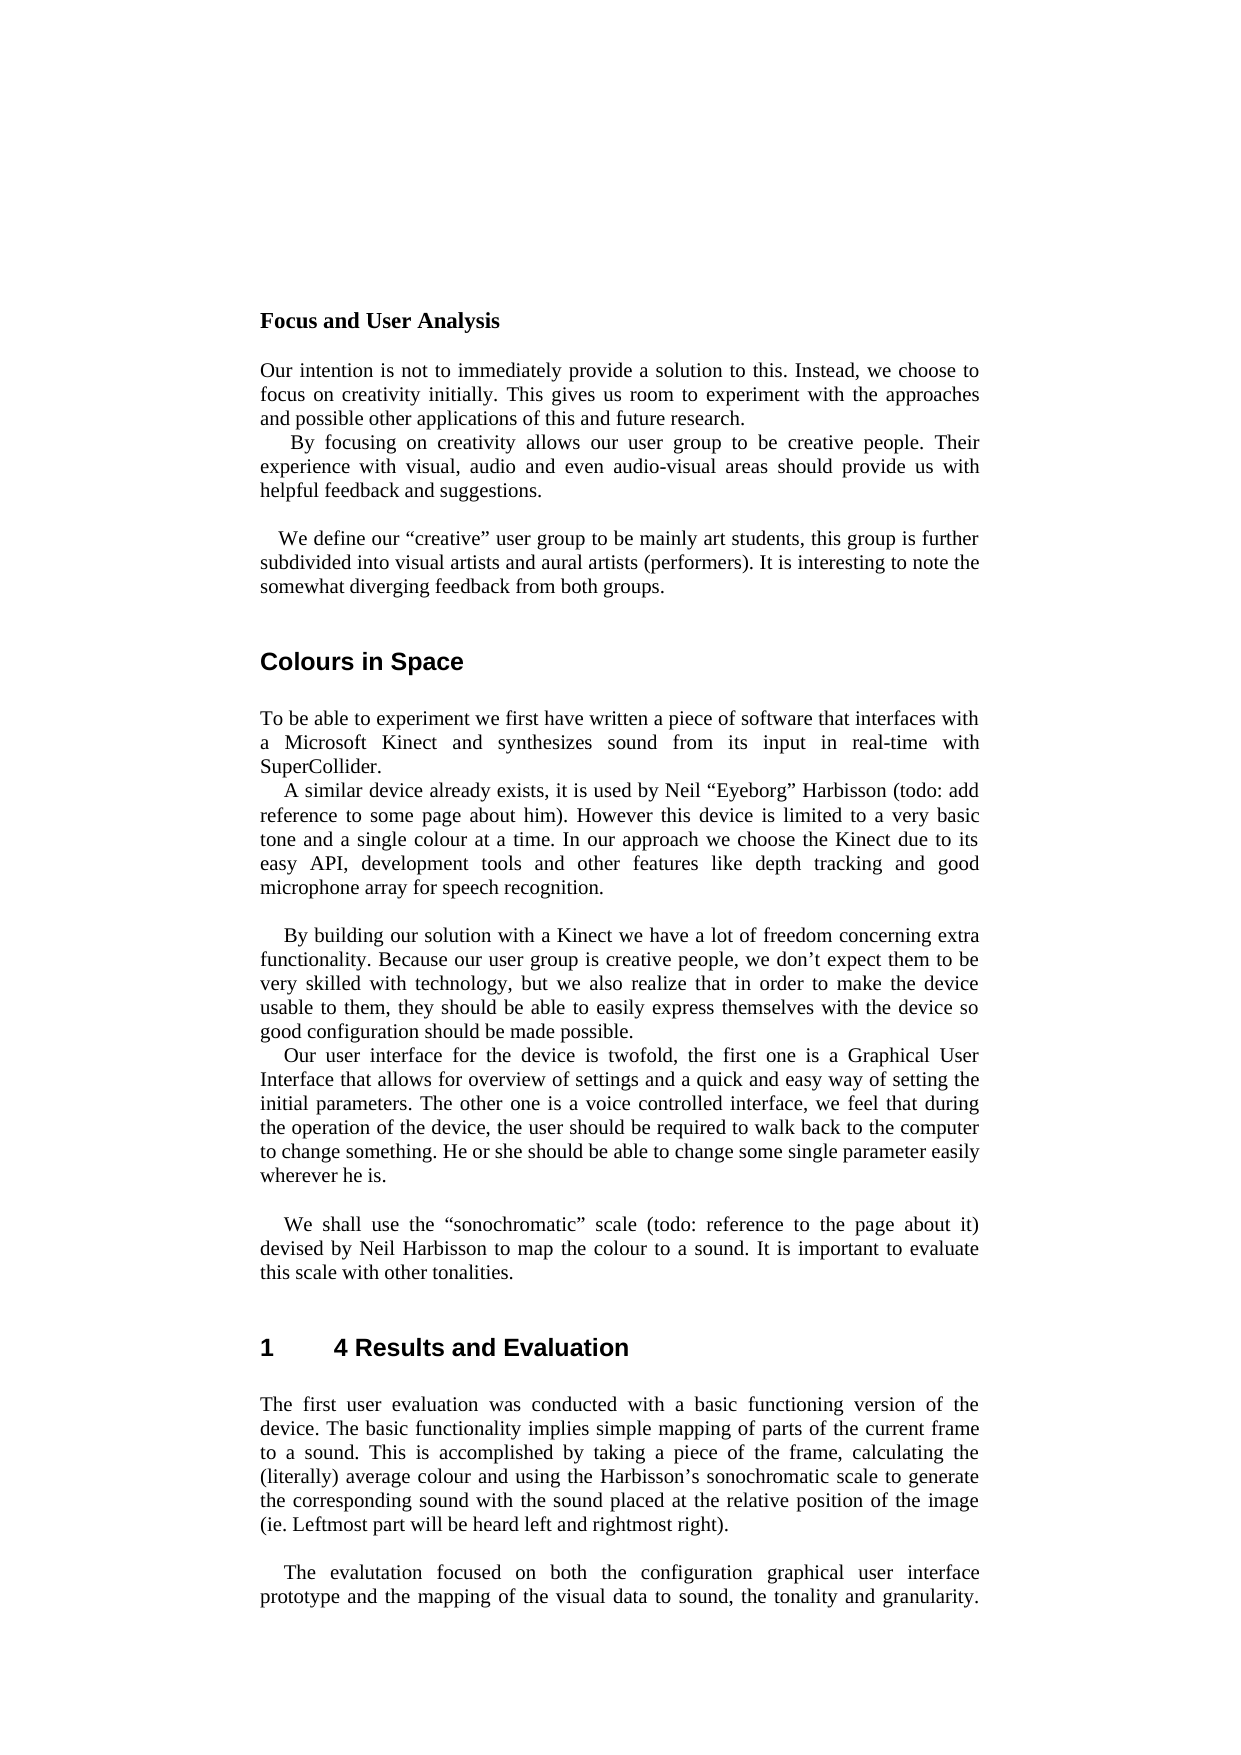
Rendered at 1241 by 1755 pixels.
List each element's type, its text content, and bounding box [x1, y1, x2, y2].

text We define our “creative” user group to be mainly art students, this group is further subdivided into visual artists and aural artists (performers). It is interesting to note the somewhat diverging feedback from both groups. [260, 526, 980, 598]
subtitle 4 Results and Evaluation [260, 1333, 980, 1362]
text A similar device already exists, it is used by Neil “Eyeborg” Harbisson (todo: add reference to some page about him). However this device is limited to a very basic tone and a single colour at a time. In our approach we choose the Kinect due to its easy API, development tools and other features like depth tracking and good microphone array for speech recognition. [260, 778, 980, 899]
text By focusing on creativity allows our user group to be creative people. Their experience with visual, audio and even audio-visual areas should provide us with helpful feedback and suggestions. [260, 430, 980, 502]
text Our user interface for the device is twofold, the first one is a Graphical User Interface that allows for overview of settings and a quick and easy way of setting the initial parameters. The other one is a voice controlled interface, we feel that during the operation of the device, the user should be required to walk back to the computer to change something. He or she should be able to change some single parameter easily wherever he is. [260, 1043, 980, 1187]
text By building our solution with a Kinect we have a lot of freedom concerning extra functionality. Because our user group is creative people, we don’t expect them to be very skilled with technology, but we also realize that in order to make the device usable to them, they should be able to easily express themselves with the device so good configuration should be made possible. [260, 923, 980, 1043]
text To be able to experiment we first have written a piece of software that interfaces with a Microsoft Kinect and synthesizes sound from its input in real-time with SuperCollider. [260, 706, 980, 778]
text The first user evaluation was conducted with a basic functioning version of the device. The basic functionality implies simple mapping of parts of the current frame to a sound. This is accomplished by taking a piece of the frame, calculating the (literally) average colour and using the Harbisson’s sonochromatic scale to generate the corresponding sound with the sound placed at the relative position of the image (ie. Leftmost part will be heard left and rightmost right). [260, 1392, 980, 1536]
text We shall use the “sonochromatic” scale (todo: reference to the page about it) devised by Neil Harbisson to map the colour to a sound. It is important to evaluate this scale with other tonalities. [260, 1212, 980, 1284]
text Focus and User Analysis [260, 307, 980, 333]
subtitle Colours in Space [260, 647, 980, 676]
text The evalutation focused on both the configuration graphical user interface prototype and the mapping of the visual data to sound, the tonality and granularity. [260, 1560, 980, 1608]
text Our intention is not to immediately provide a solution to this. Instead, we choose to focus on creativity initially. This gives us room to experiment with the approaches and possible other applications of this and future research. [260, 357, 980, 430]
